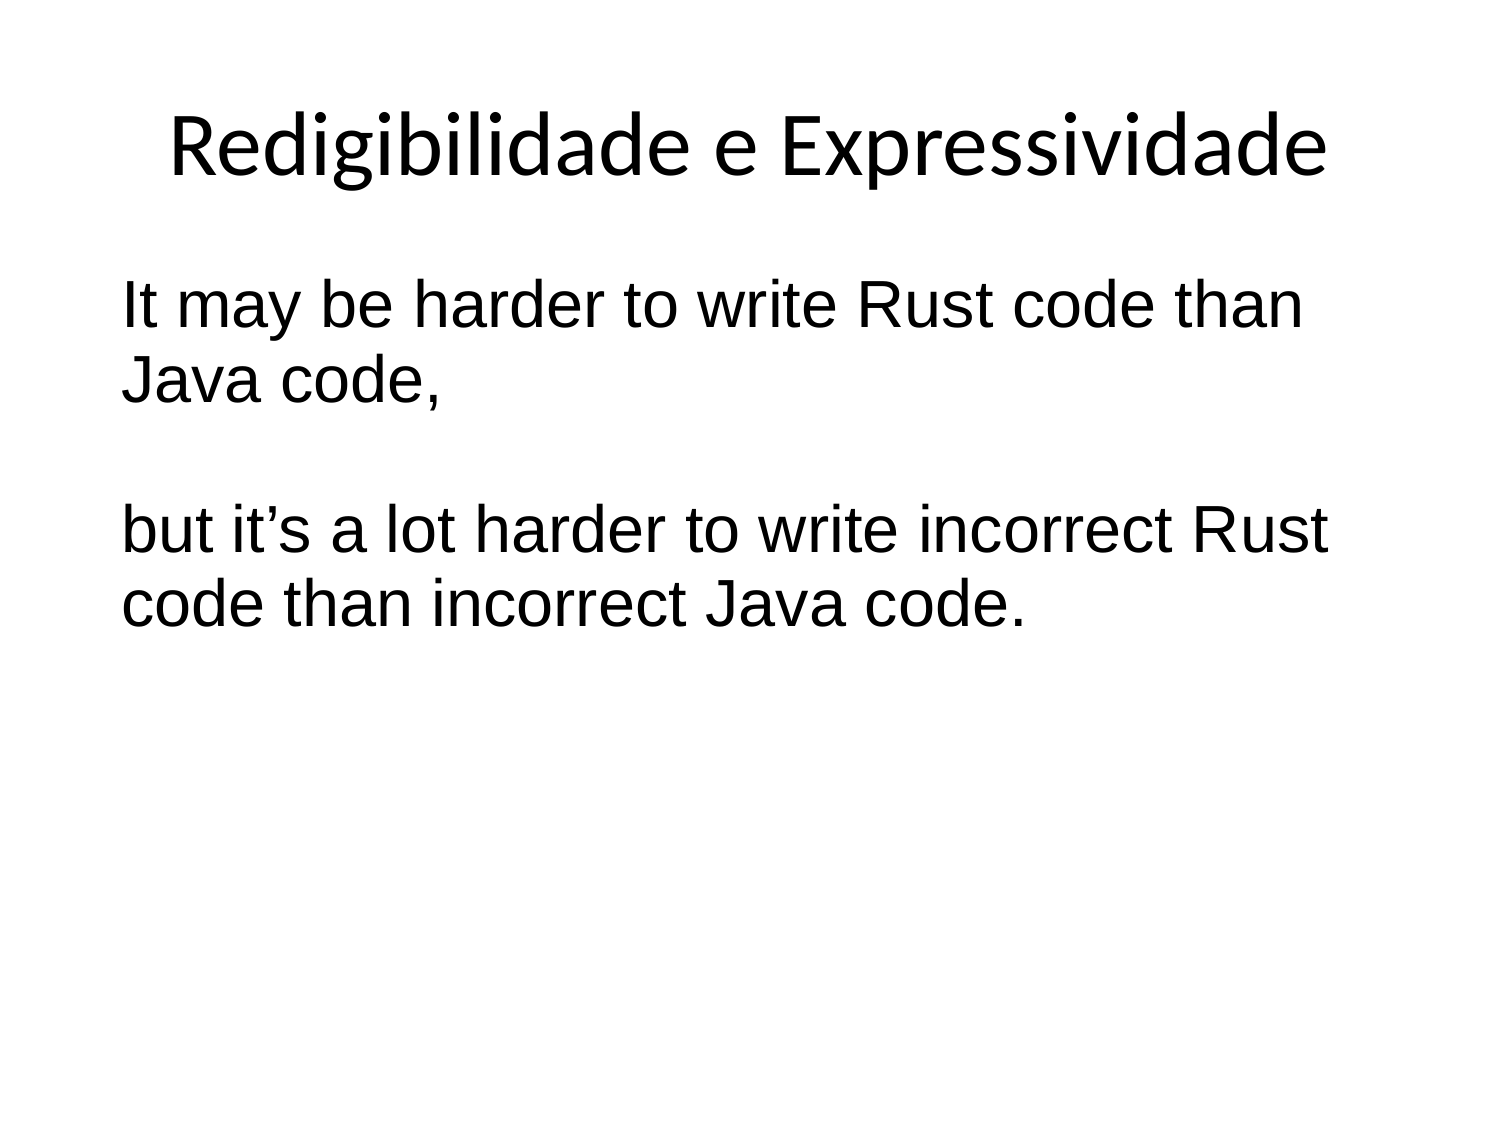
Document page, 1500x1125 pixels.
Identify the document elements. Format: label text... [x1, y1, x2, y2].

title Redigibilidade e Expressividade [75, 45, 1426, 233]
text_box It may be harder to write Rust code than Java code, but it’s a lot harder to write incorrect Rust code than incorrect Java code. [106, 259, 1382, 646]
